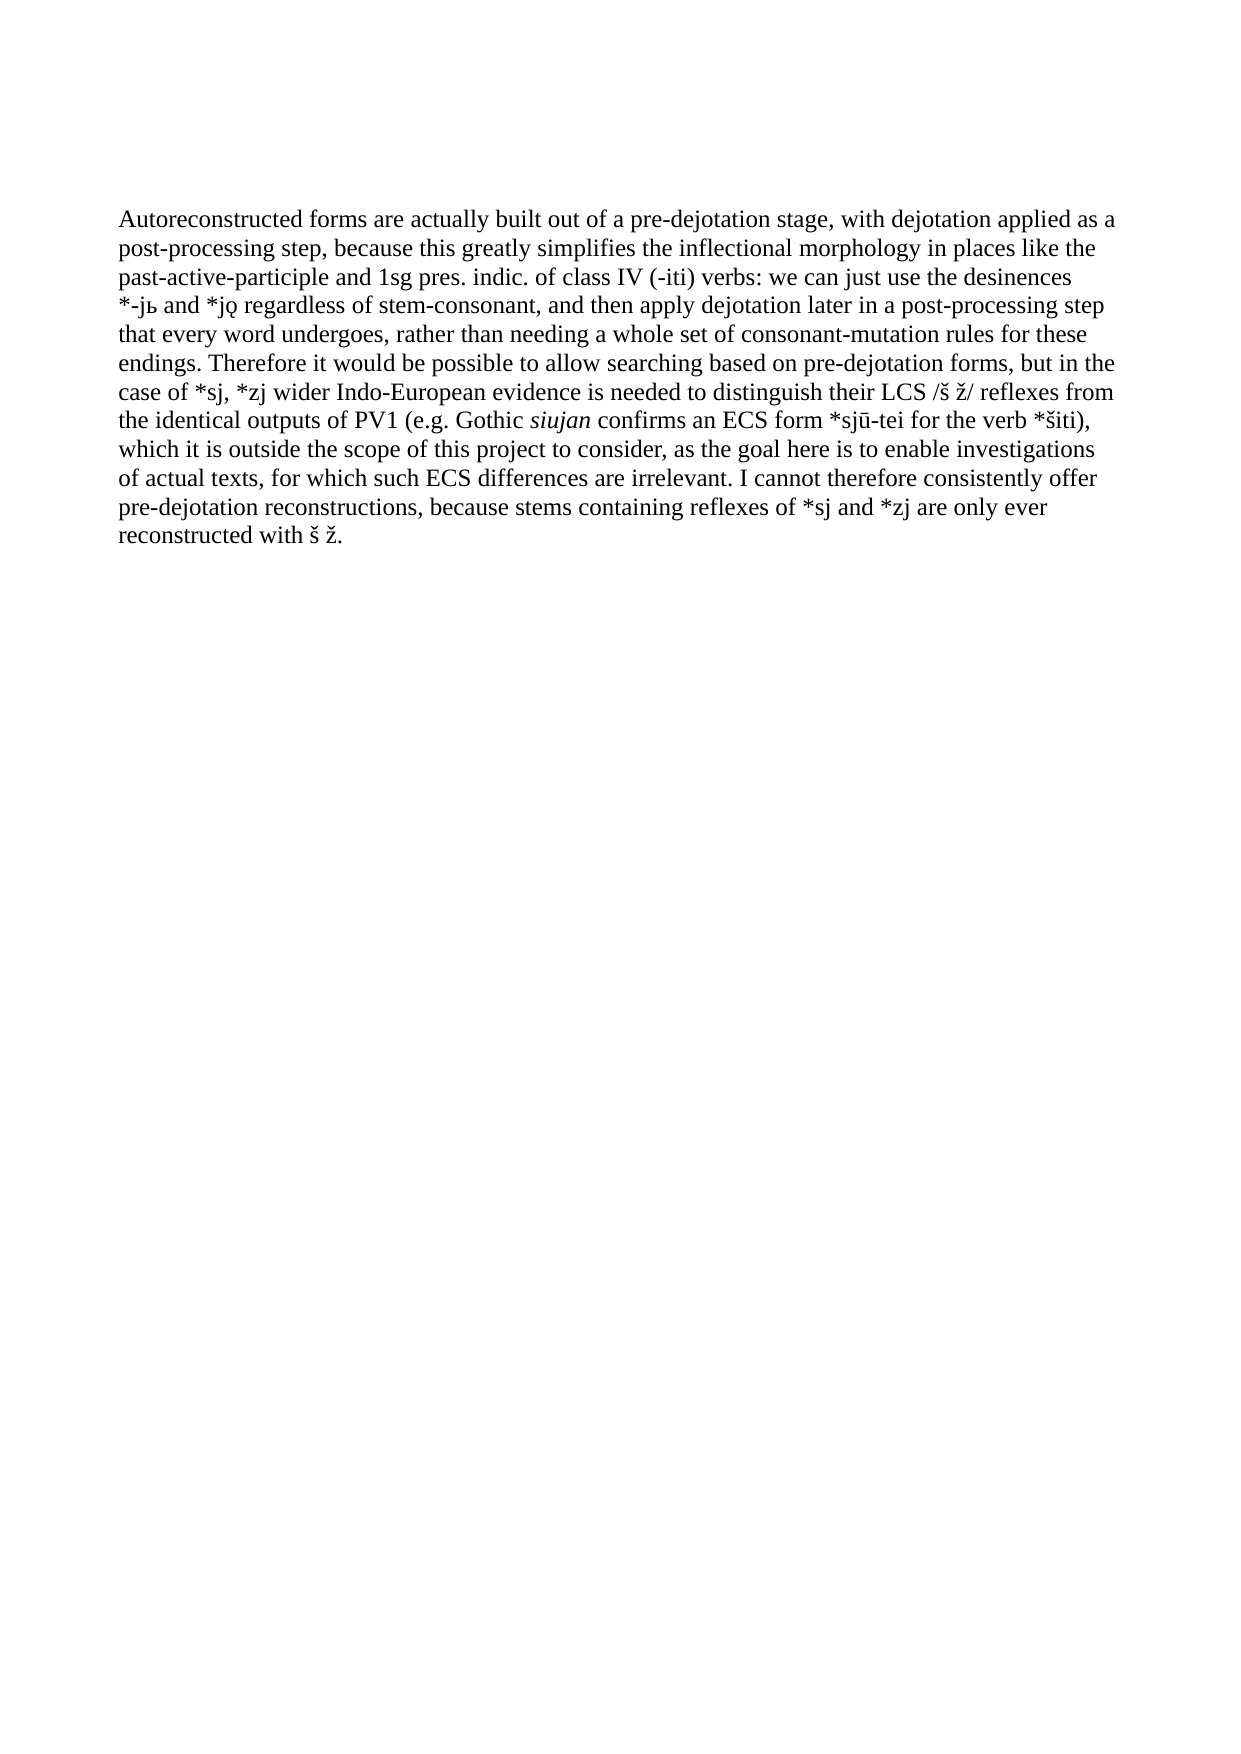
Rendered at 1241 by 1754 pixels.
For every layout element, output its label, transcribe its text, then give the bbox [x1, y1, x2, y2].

text Autoreconstructed forms are actually built out of a pre-dejotation stage, with dejotation applied as a post-processing step, because this greatly simplifies the inflectional morphology in places like the past-active-participle and 1sg pres. indic. of class IV (-iti) verbs: we can just use the desinences *‑jь and *jǫ regardless of stem-consonant, and then apply dejotation later in a post-processing step that every word undergoes, rather than needing a whole set of consonant-mutation rules for these endings. Therefore it would be possible to allow searching based on pre-dejotation forms, but in the case of *sj, *zj wider Indo-European evidence is needed to distinguish their LCS /š ž/ reflexes from the identical outputs of PV1 (e.g. Gothic siujan confirms an ECS form *sjū-tei for the verb *šiti), which it is outside the scope of this project to consider, as the goal here is to enable investigations of actual texts, for which such ECS differences are irrelevant. I cannot therefore consistently offer pre-dejotation reconstructions, because stems containing reflexes of *sj and *zj are only ever reconstructed with š ž. [118, 204, 1122, 549]
